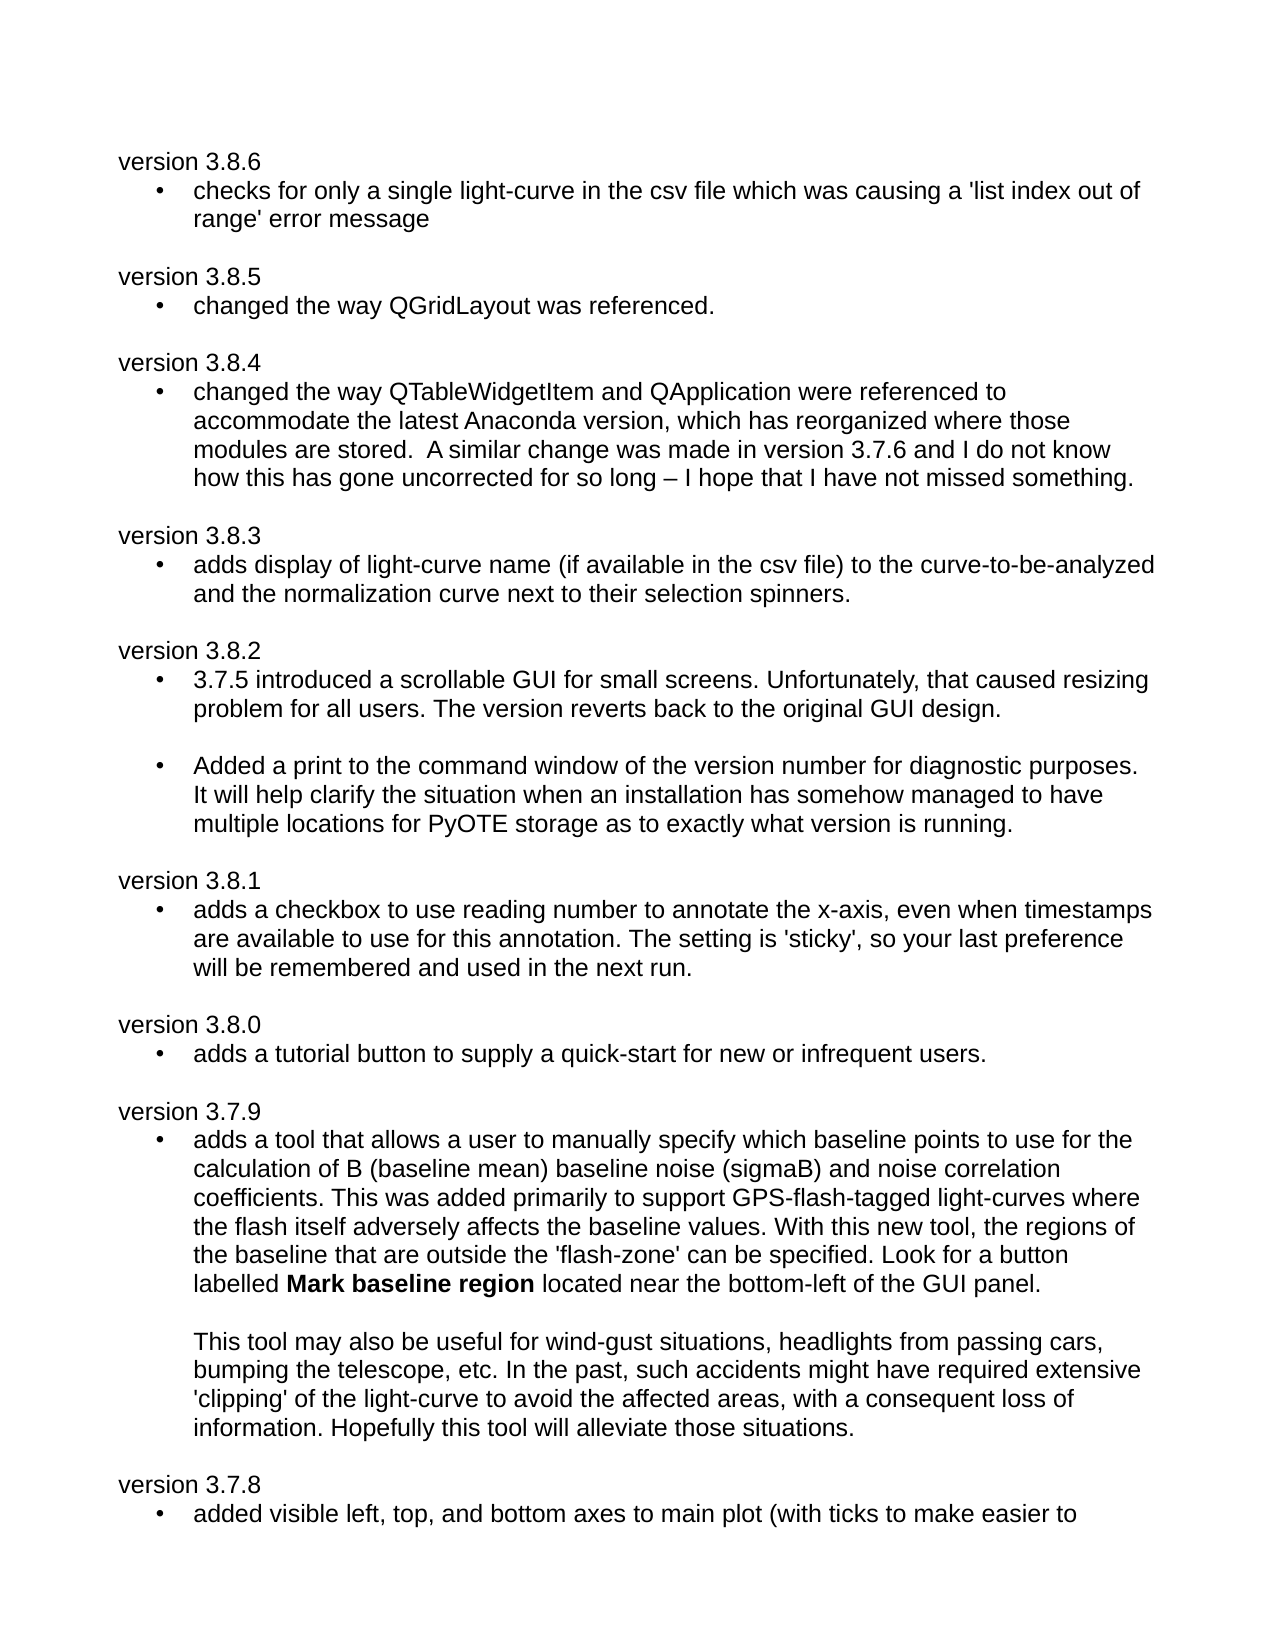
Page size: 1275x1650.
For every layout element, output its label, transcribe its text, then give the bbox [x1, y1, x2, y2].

list added visible left, top, and bottom axes to main plot (with ticks to make easier to [156, 1499, 1157, 1528]
list checks for only a single light-curve in the csv file which was causing a 'list index out of range' error message [156, 176, 1157, 262]
text version 3.8.6 [118, 147, 1157, 176]
text version 3.7.9 [118, 1096, 1157, 1125]
list Added a print to the command window of the version number for diagnostic purposes. It will help clarify the situation when an installation has somehow managed to have multiple locations for PyOTE storage as to exactly what version is running. [156, 751, 1157, 866]
text version 3.8.4 [118, 348, 1157, 377]
text version 3.8.5 [118, 262, 1157, 291]
list adds a checkbox to use reading number to annotate the x-axis, even when timestamps are available to use for this annotation. The setting is 'sticky', so your last preference will be remembered and used in the next run. [156, 895, 1157, 1010]
list adds a tutorial button to supply a quick-start for new or infrequent users. [156, 1039, 1157, 1096]
list adds a tool that allows a user to manually specify which baseline points to use for the calculation of B (baseline mean) baseline noise (sigmaB) and noise correlation coefficients. This was added primarily to support GPS-flash-tagged light-curves where the flash itself adversely affects the baseline values. With this new tool, the regions of the baseline that are outside the 'flash-zone' can be specified. Look for a button labelled Mark baseline region located near the bottom-left of the GUI panel. This tool may also be useful for wind-gust situations, headlights from passing cars, bumping the telescope, etc. In the past, such accidents might have required extensive 'clipping' of the light-curve to avoid the affected areas, with a consequent loss of information. Hopefully this tool will alleviate those situations. [156, 1125, 1157, 1470]
text version 3.8.1 [118, 866, 1157, 895]
list [156, 118, 1157, 147]
list changed the way QTableWidgetItem and QApplication were referenced to accommodate the latest Anaconda version, which has reorganized where those modules are stored. A similar change was made in version 3.7.6 and I do not know how this has gone uncorrected for so long – I hope that I have not missed something. [156, 377, 1157, 492]
text version 3.8.2 [118, 636, 1157, 665]
list changed the way QGridLayout was referenced. [156, 291, 1157, 348]
text version 3.7.8 [118, 1470, 1157, 1499]
list adds display of light-curve name (if available in the csv file) to the curve-to-be-analyzed and the normalization curve next to their selection spinners. [156, 550, 1157, 636]
text version 3.8.0 [118, 1010, 1157, 1039]
list 3.7.5 introduced a scrollable GUI for small screens. Unfortunately, that caused resizing problem for all users. The version reverts back to the original GUI design. [156, 665, 1157, 751]
text version 3.8.3 [118, 521, 1157, 550]
